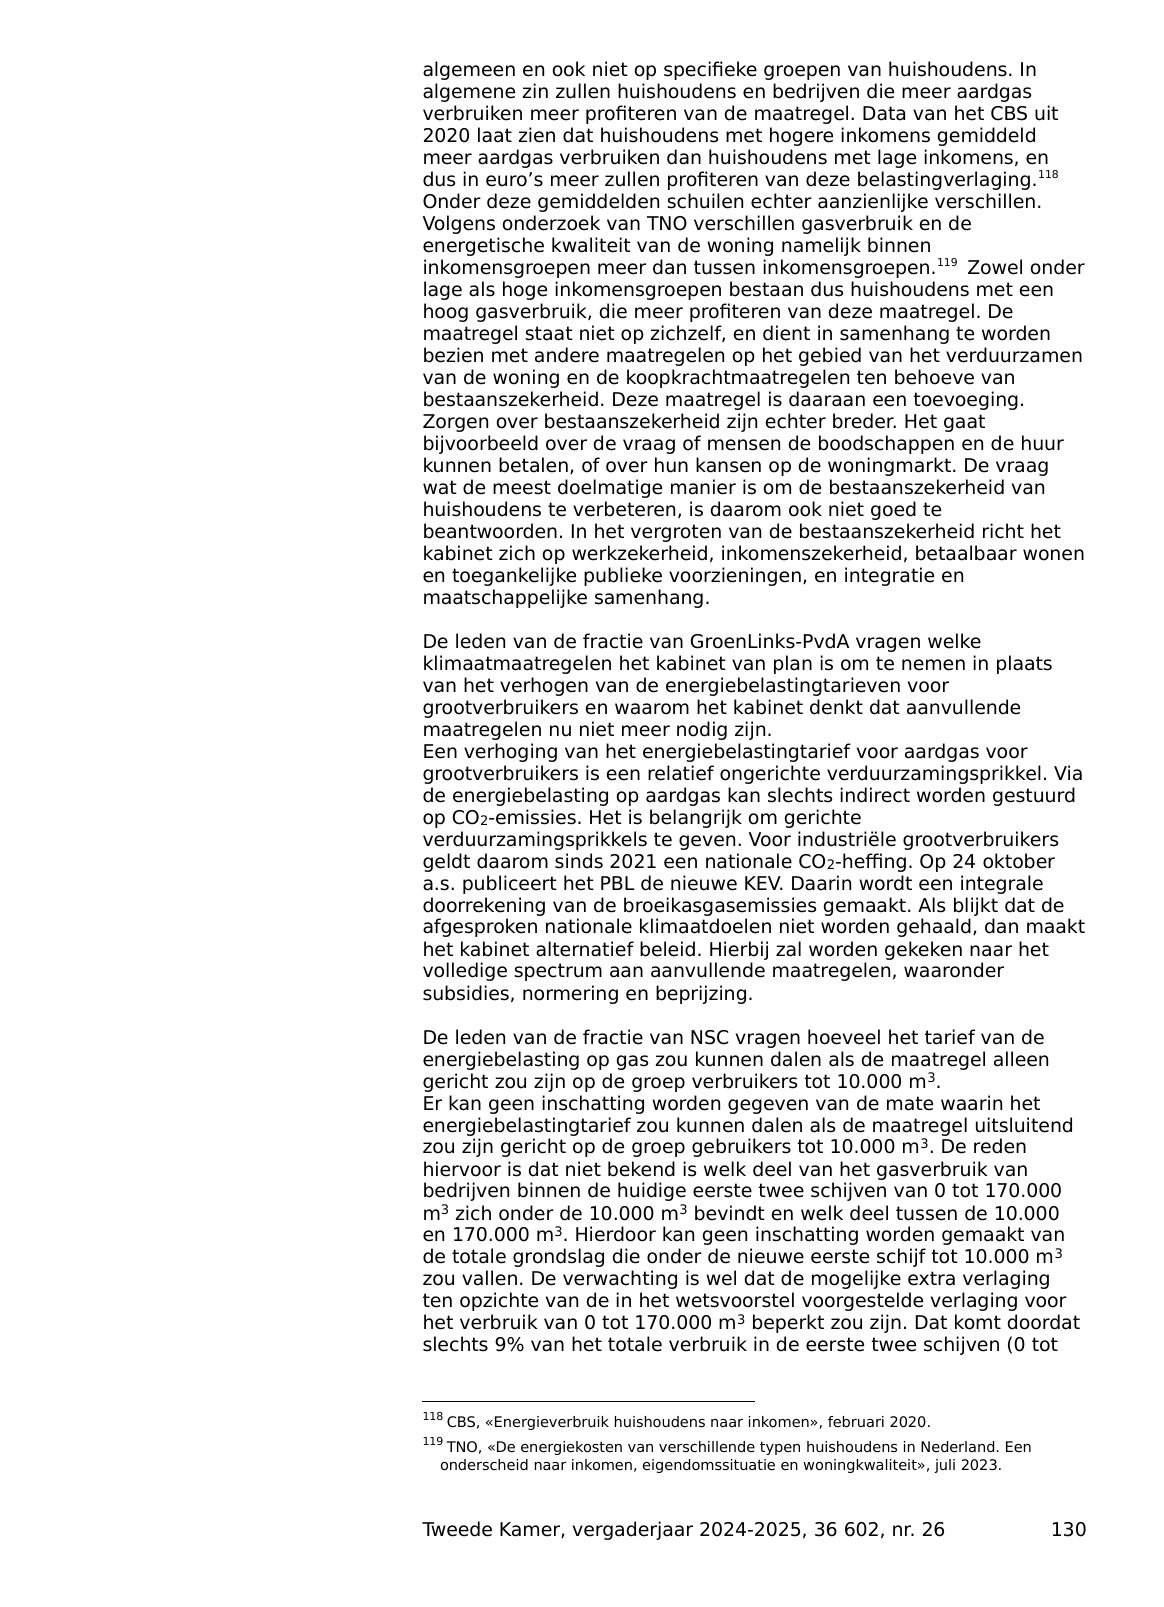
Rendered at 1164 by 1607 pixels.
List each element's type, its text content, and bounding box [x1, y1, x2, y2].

text algemeen en ook niet op specifieke groepen van huishoudens. In algemene zin zullen huishoudens en bedrijven die meer aardgas verbruiken meer profiteren van de maatregel. Data van het CBS uit 2020 laat zien dat huishoudens met hogere inkomens gemiddeld meer aardgas verbruiken dan huishoudens met lage inkomens, en dus in euro’s meer zullen profiteren van deze belastingverlaging. Onder deze gemiddelden schuilen echter aanzienlijke verschillen. Volgens onderzoek van TNO verschillen gasverbruik en de energetische kwaliteit van de woning namelijk binnen inkomensgroepen meer dan tussen inkomensgroepen. Zowel onder lage als hoge inkomensgroepen bestaan dus huishoudens met een hoog gasverbruik, die meer profiteren van deze maatregel. De maatregel staat niet op zichzelf, en dient in samenhang te worden bezien met andere maatregelen op het gebied van het verduurzamen van de woning en de koopkrachtmaatregelen ten behoeve van bestaanszekerheid. Deze maatregel is daaraan een toevoeging. Zorgen over bestaanszekerheid zĳn echter breder. Het gaat bĳvoorbeeld over de vraag of mensen de boodschappen en de huur kunnen betalen, of over hun kansen op de woningmarkt. De vraag wat de meest doelmatige manier is om de bestaanszekerheid van huishoudens te verbeteren, is daarom ook niet goed te beantwoorden. In het vergroten van de bestaanszekerheid richt het kabinet zich op werkzekerheid, inkomenszekerheid, betaalbaar wonen en toegankelijke publieke voorzieningen, en integratie en maatschappelijke samenhang. [422, 59, 1087, 608]
text De leden van de fractie van NSC vragen hoeveel het tarief van de energiebelasting op gas zou kunnen dalen als de maatregel alleen gericht zou zijn op de groep verbruikers tot 10.000 m3. [422, 1027, 1087, 1092]
text Een verhoging van het energiebelastingtarief voor aardgas voor grootverbruikers is een relatief ongerichte verduurzamingsprikkel. Via de energiebelasting op aardgas kan slechts indirect worden gestuurd op CO2-emissies. Het is belangrijk om gerichte verduurzamingsprikkels te geven. Voor industriële grootverbruikers geldt daarom sinds 2021 een nationale CO2-heffing. Op 24 oktober a.s. publiceert het PBL de nieuwe KEV. Daarin wordt een integrale doorrekening van de broeikasgasemissies gemaakt. Als blijkt dat de afgesproken nationale klimaatdoelen niet worden gehaald, dan maakt het kabinet alternatief beleid. Hierbij zal worden gekeken naar het volledige spectrum aan aanvullende maatregelen, waaronder subsidies, normering en beprijzing. [422, 741, 1087, 1004]
text TNO, «De energiekosten van verschillende typen huishoudens in Nederland. Een onderscheid naar inkomen, eigendomssituatie en woningkwaliteit», juli 2023. [422, 1435, 1087, 1474]
text CBS, «Energieverbruik huishoudens naar inkomen», februari 2020. [422, 1410, 1087, 1432]
text Er kan geen inschatting worden gegeven van de mate waarin het energiebelastingtarief zou kunnen dalen als de maatregel uitsluitend zou zijn gericht op de groep gebruikers tot 10.000 m3. De reden hiervoor is dat niet bekend is welk deel van het gasverbruik van bedrijven binnen de huidige eerste twee schijven van 0 tot 170.000 m3 zich onder de 10.000 m3 bevindt en welk deel tussen de 10.000 en 170.000 m3. Hierdoor kan geen inschatting worden gemaakt van de totale grondslag die onder de nieuwe eerste schijf tot 10.000 m3 zou vallen. De verwachting is wel dat de mogelijke extra verlaging ten opzichte van de in het wetsvoorstel voorgestelde verlaging voor het verbruik van 0 tot 170.000 m3 beperkt zou zijn. Dat komt doordat slechts 9% van het totale verbruik in de eerste twee schijven (0 tot [422, 1092, 1087, 1356]
text De leden van de fractie van GroenLinks-PvdA vragen welke klimaatmaatregelen het kabinet van plan is om te nemen in plaats van het verhogen van de energiebelastingtarieven voor grootverbruikers en waarom het kabinet denkt dat aanvullende maatregelen nu niet meer nodig zijn. [422, 631, 1087, 741]
